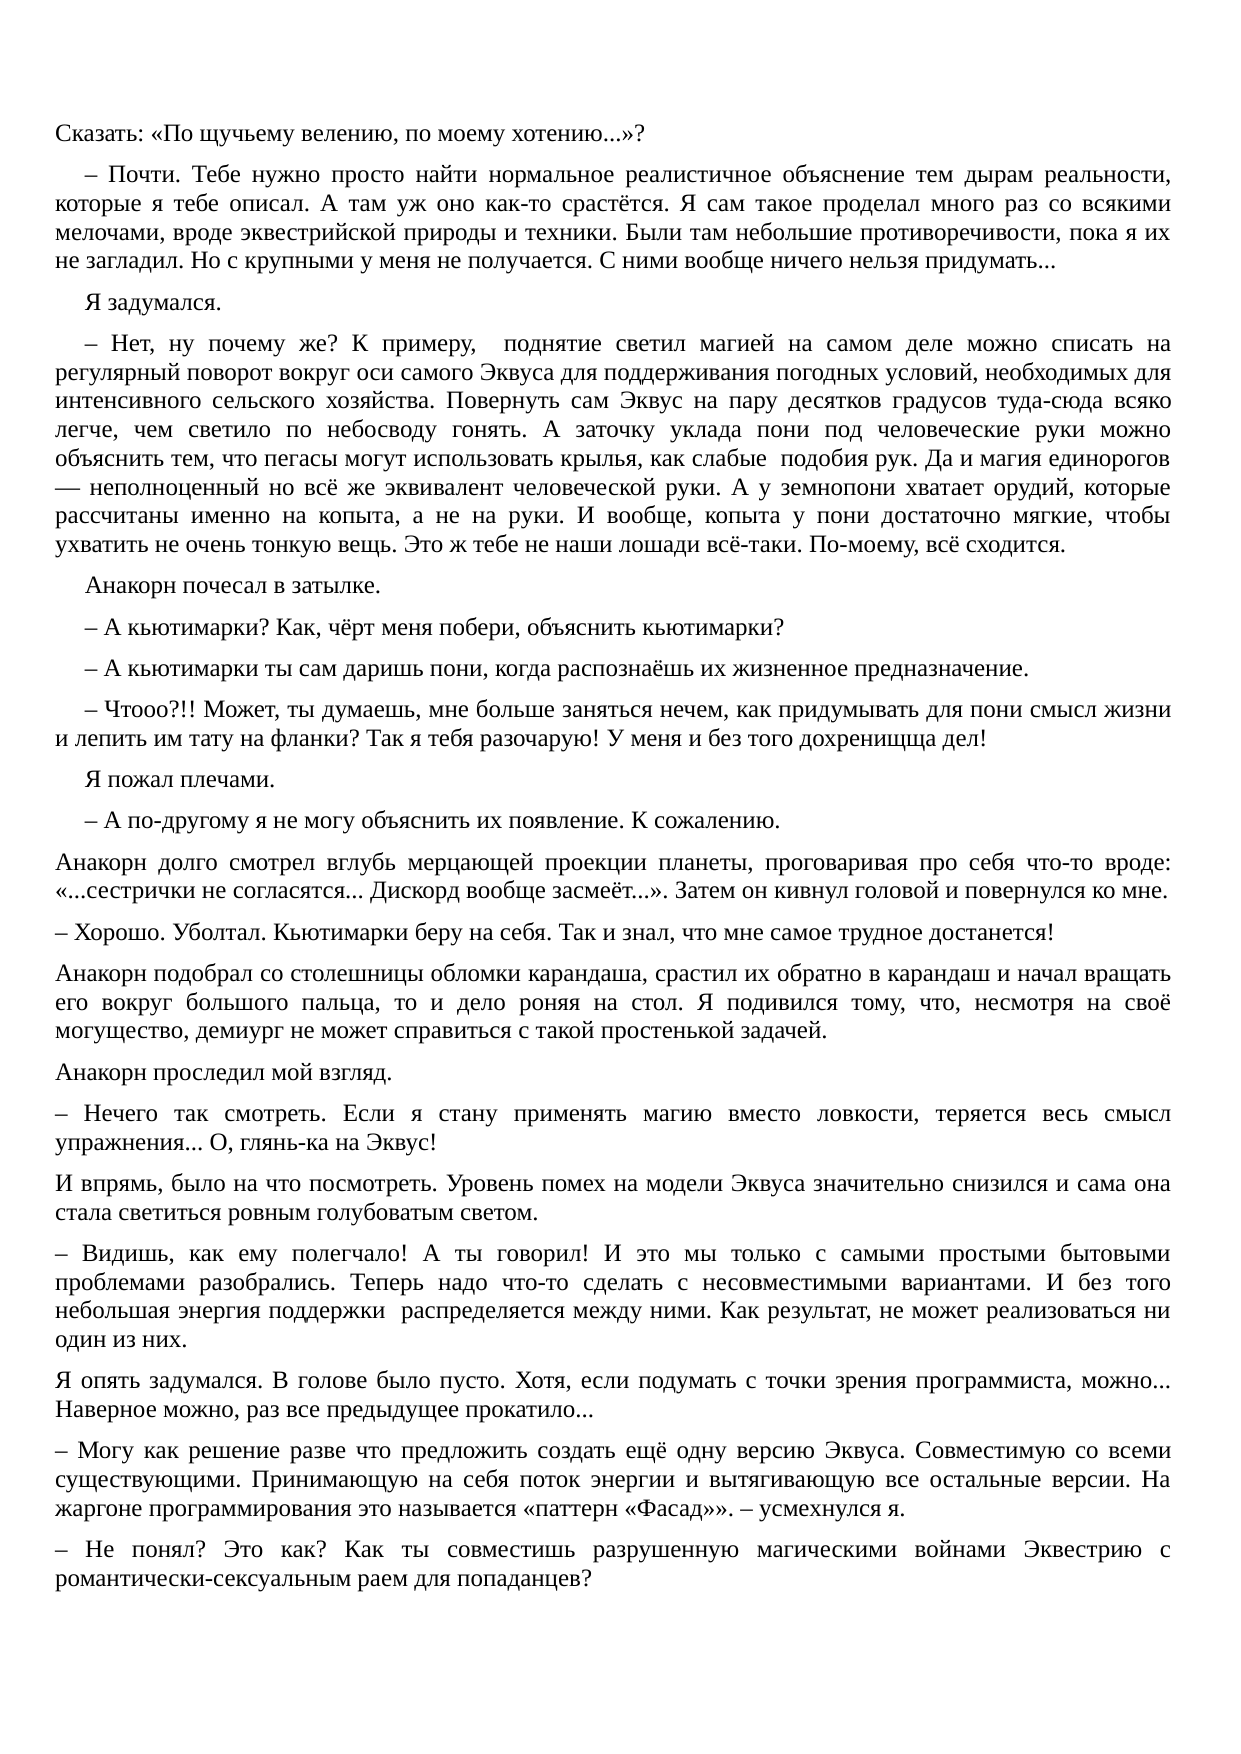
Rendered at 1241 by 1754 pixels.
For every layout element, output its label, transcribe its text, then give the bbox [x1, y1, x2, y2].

text И впрямь, было на что посмотреть. Уровень помех на модели Эквуса значительно снизился и сама она стала светиться ровным голубоватым светом. [55, 1168, 1172, 1226]
text Сказать: «По щучьему велению, по моему хотению...»? [55, 118, 1172, 147]
text – Хорошо. Уболтал. Кьютимарки беру на себя. Так и знал, что мне самое трудное достанется! [55, 917, 1172, 946]
text – Видишь, как ему полегчало! А ты говорил! И это мы только с самыми простыми бытовыми проблемами разобрались. Теперь надо что-то сделать с несовместимыми вариантами. И без того небольшая энергия поддержки распределяется между ними. Как результат, не может реализоваться ни один из них. [55, 1238, 1172, 1353]
text – Чтооо?!! Может, ты думаешь, мне больше заняться нечем, как придумывать для пони смысл жизни и лепить им тату на фланки? Так я тебя разочарую! У меня и без того дохренищща дел! [55, 694, 1172, 752]
text – А кьютимарки ты сам даришь пони, когда распознаёшь их жизненное предназначение. [55, 653, 1172, 682]
text Анакорн проследил мой взгляд. [55, 1057, 1172, 1086]
text Анакорн подобрал со столешницы обломки карандаша, срастил их обратно в карандаш и начал вращать его вокруг большого пальца, то и дело роняя на стол. Я подивился тому, что, несмотря на своё могущество, демиург не может справиться с такой простенькой задачей. [55, 958, 1172, 1044]
text – Не понял? Это как? Как ты совместишь разрушенную магическими войнами Эквестрию с романтически-сексуальным раем для попаданцев? [55, 1534, 1172, 1592]
text Анакорн долго смотрел вглубь мерцающей проекции планеты, проговаривая про себя что-то вроде: «...сестрички не согласятся... Дискорд вообще засмеёт...». Затем он кивнул головой и повернулся ко мне. [55, 847, 1172, 904]
text Я пожал плечами. [55, 764, 1172, 793]
text Анакорн почесал в затылке. [55, 571, 1172, 599]
text Я задумался. [55, 287, 1172, 316]
text – А по-другому я не могу объяснить их появление. К сожалению. [55, 806, 1172, 834]
text – Нечего так смотреть. Если я стану применять магию вместо ловкости, теряется весь смысл упражнения... О, глянь-ка на Эквус! [55, 1098, 1172, 1156]
text – Нет, ну почему же? К примеру, поднятие светил магией на самом деле можно списать на регулярный поворот вокруг оси самого Эквуса для поддерживания погодных условий, необходимых для интенсивного сельского хозяйства. Повернуть сам Эквус на пару десятков градусов туда-сюда всяко легче, чем светило по небосводу гонять. А заточку уклада пони под человеческие руки можно объяснить тем, что пегасы могут использовать крылья, как слабые подобия рук. Да и магия единорогов — неполноценный но всё же эквивалент человеческой руки. А у земнопони хватает орудий, которые рассчитаны именно на копыта, а не на руки. И вообще, копыта у пони достаточно мягкие, чтобы ухватить не очень тонкую вещь. Это ж тебе не наши лошади всё-таки. По-моему, всё сходится. [55, 328, 1172, 558]
text Я опять задумался. В голове было пусто. Хотя, если подумать с точки зрения программиста, можно... Наверное можно, раз все предыдущее прокатило... [55, 1366, 1172, 1423]
text – Могу как решение разве что предложить создать ещё одну версию Эквуса. Совместимую со всеми существующими. Принимающую на себя поток энергии и вытягивающую все остальные версии. На жаргоне программирования это называется «паттерн «Фасад»». – усмехнулся я. [55, 1436, 1172, 1522]
text – А кьютимарки? Как, чёрт меня побери, объяснить кьютимарки? [55, 612, 1172, 641]
text – Почти. Тебе нужно просто найти нормальное реалистичное объяснение тем дырам реальности, которые я тебе описал. А там уж оно как-то срастётся. Я сам такое проделал много раз со всякими мелочами, вроде эквестрийской природы и техники. Были там небольшие противоречивости, пока я их не загладил. Но с крупными у меня не получается. С ними вообще ничего нельзя придумать... [55, 159, 1172, 274]
